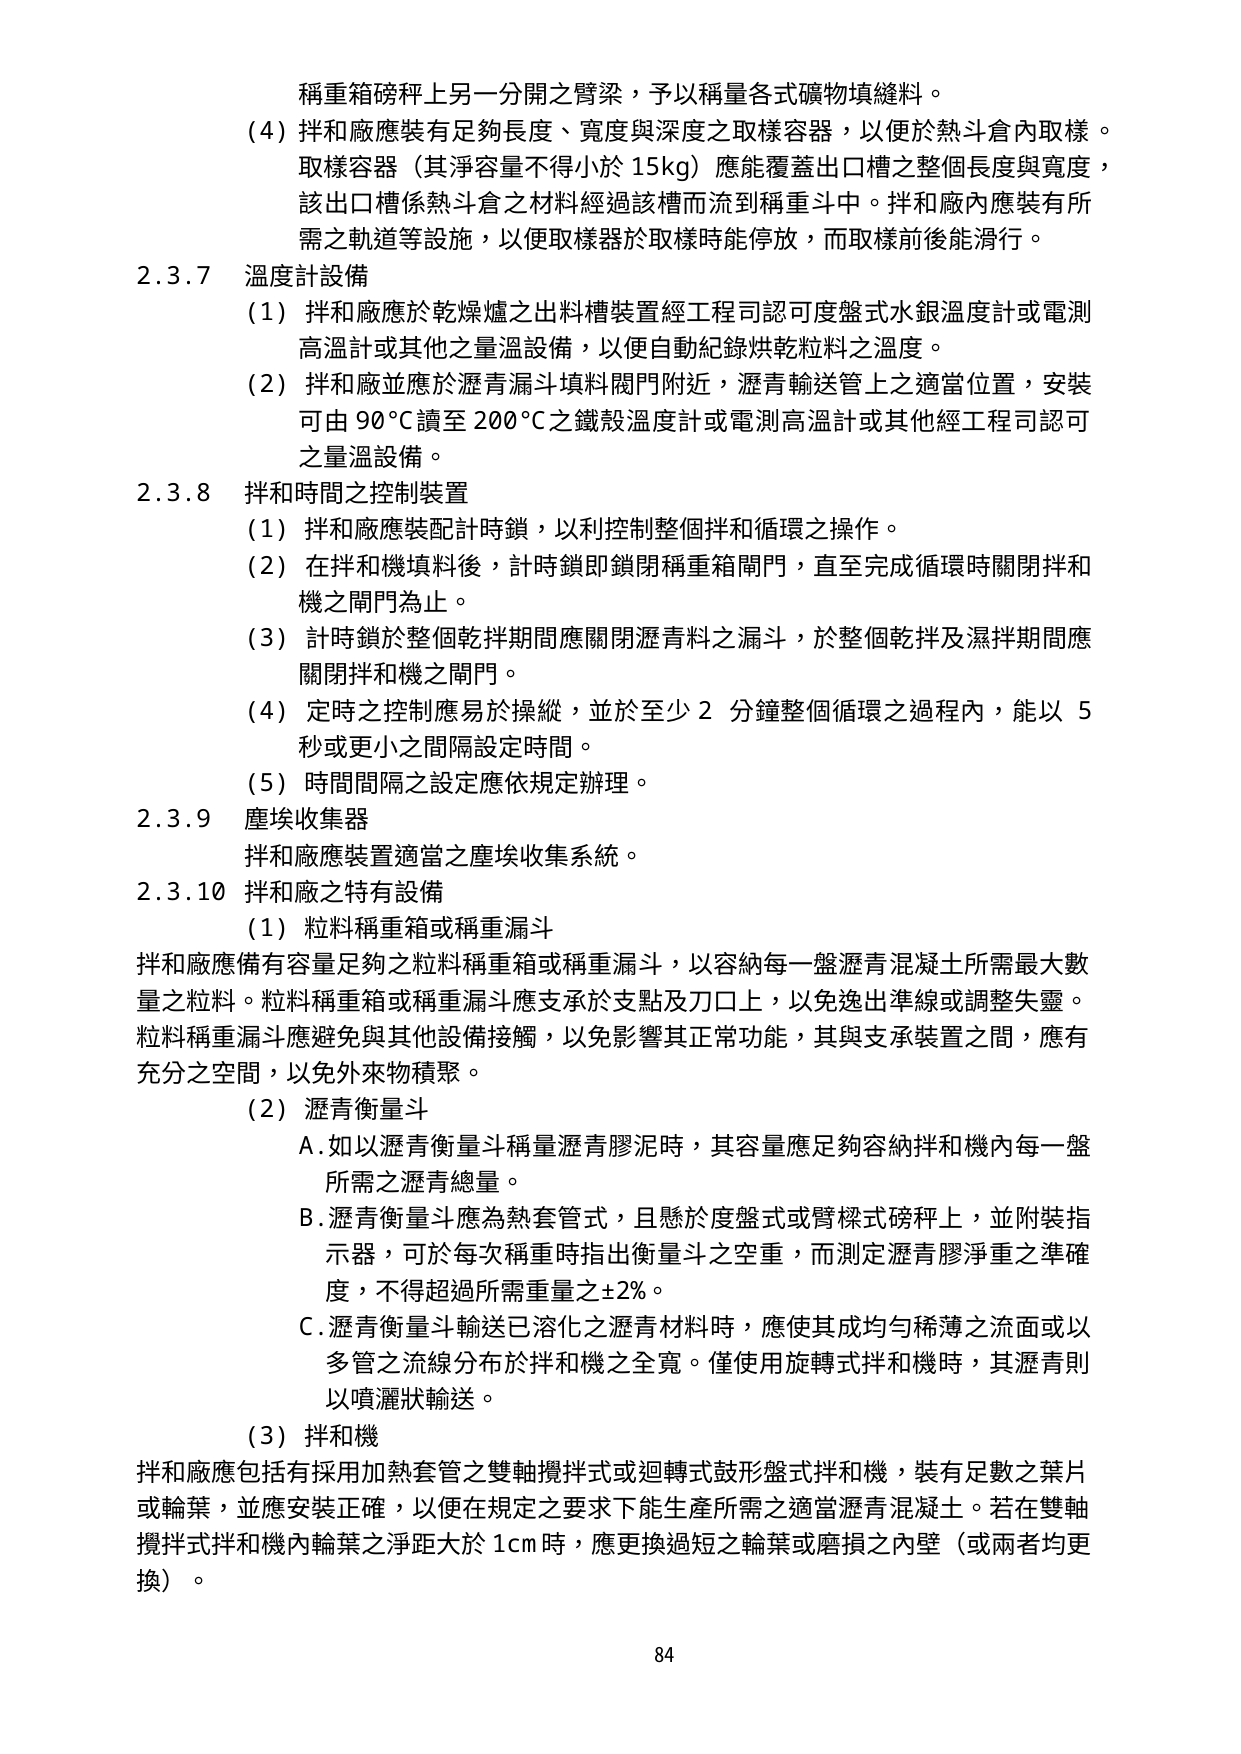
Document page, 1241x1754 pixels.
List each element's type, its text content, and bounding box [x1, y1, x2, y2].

text C.瀝青衡量斗輸送已溶化之瀝青材料時，應使其成均勻稀薄之流面或以多管之流線分布於拌和機之全寬。僅使用旋轉式拌和機時，其瀝青則以噴灑狀輸送。 [298, 1307, 1092, 1416]
text 拌和廠應包括有採用加熱套管之雙軸攪拌式或迴轉式鼓形盤式拌和機，裝有足數之葉片或輪葉，並應安裝正確，以便在規定之要求下能生產所需之適當瀝青混凝土。若在雙軸攪拌式拌和機內輪葉之淨距大於1cm時，應更換過短之輪葉或磨損之內壁（或兩者均更換）。 [136, 1452, 1092, 1597]
text 2.3.7 溫度計設備 [136, 256, 1092, 292]
text 2.3.8 拌和時間之控制裝置 [136, 474, 1092, 510]
text B.瀝青衡量斗應為熱套管式，且懸於度盤式或臂樑式磅秤上，並附裝指示器，可於每次稱重時指出衡量斗之空重，而測定瀝青膠淨重之準確度，不得超過所需重量之±2%。 [298, 1199, 1092, 1307]
text (2) 在拌和機填料後，計時鎖即鎖閉稱重箱閘門，直至完成循環時關閉拌和機之閘門為止。 [244, 546, 1092, 619]
text (1) 拌和廠應裝配計時鎖，以利控制整個拌和循環之操作。 [244, 510, 1092, 546]
text A.如以瀝青衡量斗稱量瀝青膠泥時，其容量應足夠容納拌和機內每一盤所需之瀝青總量。 [298, 1126, 1092, 1199]
text (2) 瀝青衡量斗 [244, 1090, 1092, 1126]
text 2.3.9 塵埃收集器 [136, 800, 1092, 836]
text 稱重箱磅秤上另一分開之臂梁，予以稱量各式礦物填縫料。 [244, 75, 1092, 111]
text (4) 定時之控制應易於操縱，並於至少2 分鐘整個循環之過程內，能以 5秒或更小之間隔設定時間。 [244, 691, 1092, 764]
text (2) 拌和廠並應於瀝青漏斗填料閥門附近，瀝青輸送管上之適當位置，安裝可由90℃讀至200℃之鐵殼溫度計或電測高溫計或其他經工程司認可之量溫設備。 [244, 365, 1092, 474]
text (3) 拌和機 [244, 1416, 1092, 1452]
text (1) 拌和廠應於乾燥爐之出料槽裝置經工程司認可度盤式水銀溫度計或電測高溫計或其他之量溫設備，以便自動紀錄烘乾粒料之溫度。 [244, 292, 1092, 365]
text 2.3.10 拌和廠之特有設備 [136, 872, 1092, 909]
text (1) 粒料稱重箱或稱重漏斗 [244, 909, 1092, 945]
text (4) 拌和廠應裝有足夠長度、寬度與深度之取樣容器，以便於熱斗倉內取樣。取樣容器（其淨容量不得小於15kg）應能覆蓋出口槽之整個長度與寬度，該出口槽係熱斗倉之材料經過該槽而流到稱重斗中。拌和廠內應裝有所需之軌道等設施，以便取樣器於取樣時能停放，而取樣前後能滑行。 [244, 111, 1092, 256]
text (3) 計時鎖於整個乾拌期間應關閉瀝青料之漏斗，於整個乾拌及濕拌期間應關閉拌和機之閘門。 [244, 619, 1092, 691]
text 拌和廠應備有容量足夠之粒料稱重箱或稱重漏斗，以容納每一盤瀝青混凝土所需最大數量之粒料。粒料稱重箱或稱重漏斗應支承於支點及刀口上，以免逸出準線或調整失靈。粒料稱重漏斗應避免與其他設備接觸，以免影響其正常功能，其與支承裝置之間，應有充分之空間，以免外來物積聚。 [136, 945, 1092, 1090]
text (5) 時間間隔之設定應依規定辦理。 [244, 764, 1092, 800]
text 拌和廠應裝置適當之塵埃收集系統。 [244, 836, 1092, 872]
